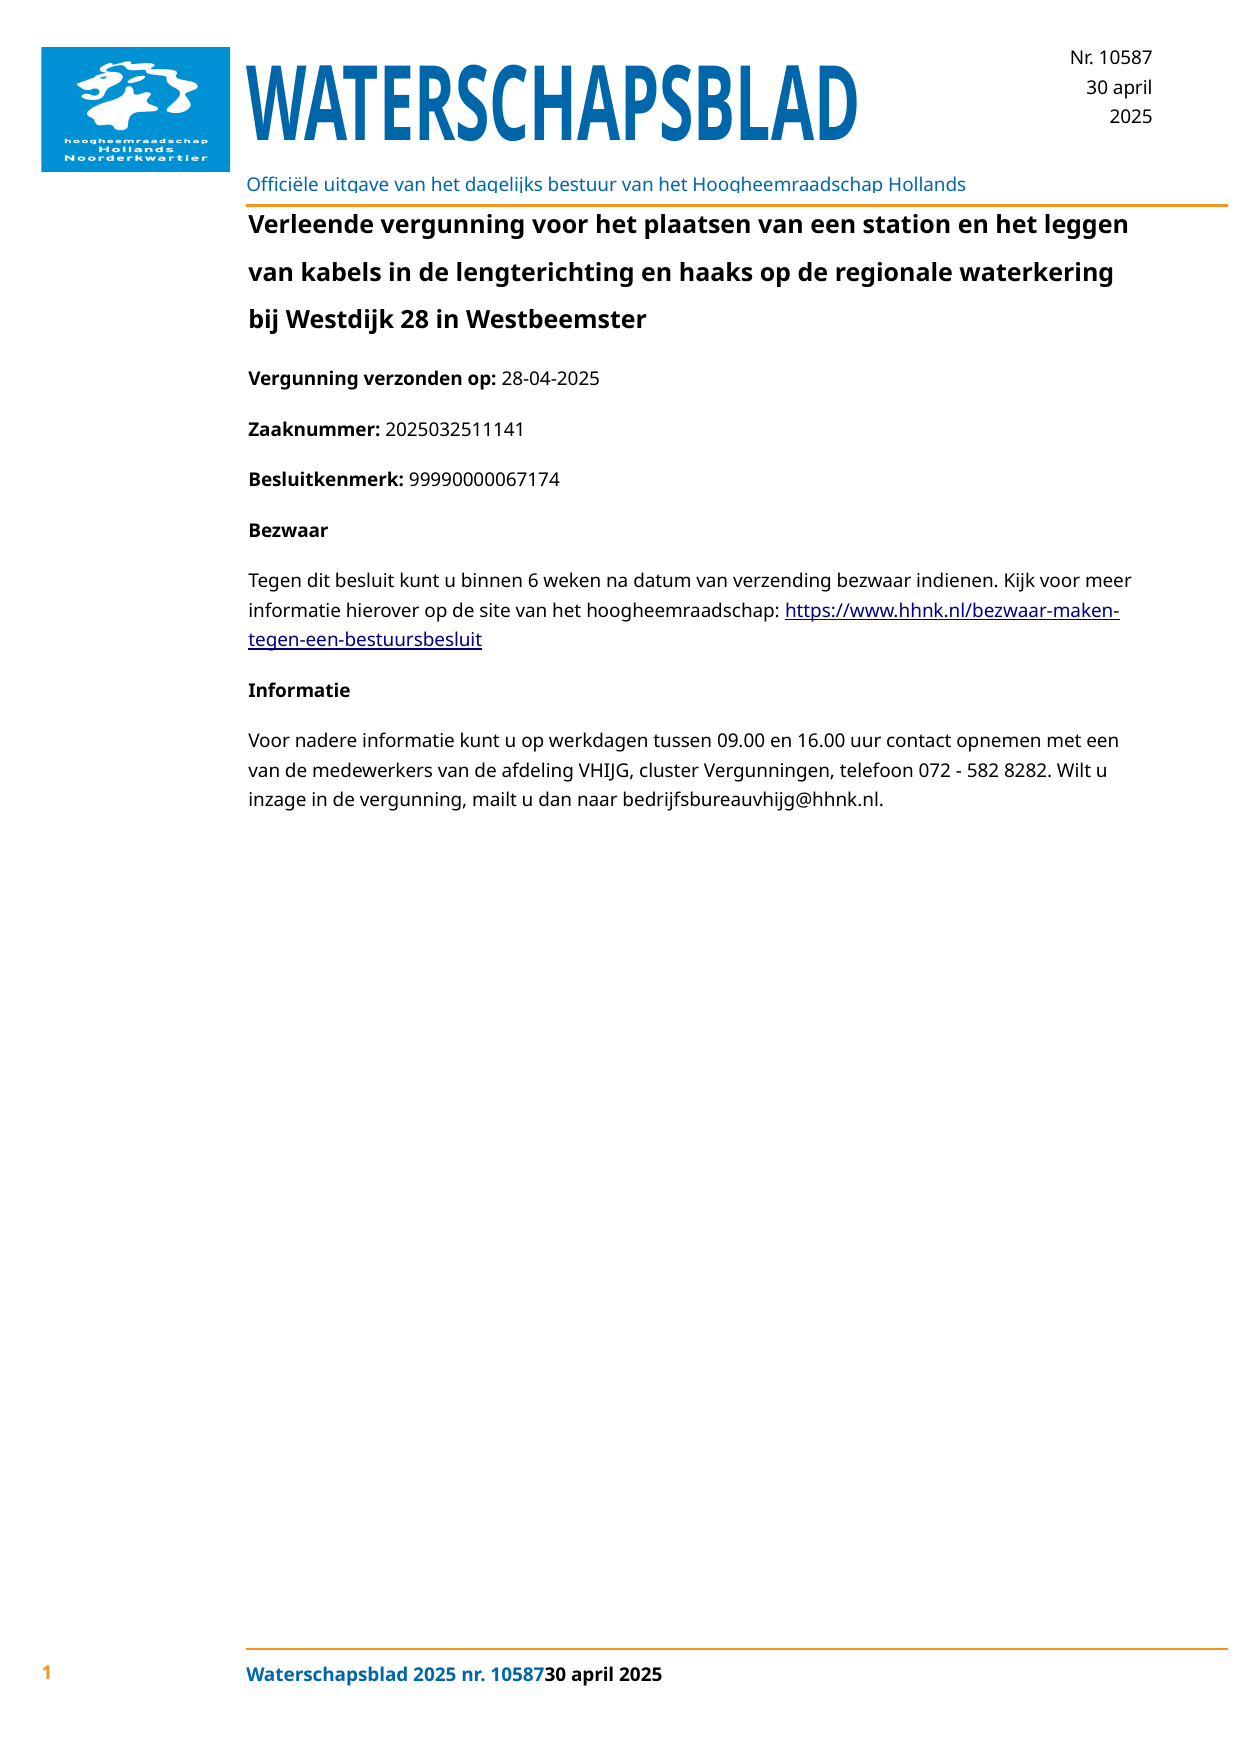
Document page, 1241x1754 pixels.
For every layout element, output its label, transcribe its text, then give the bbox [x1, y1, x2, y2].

picture [78, 64, 122, 99]
text Voor nadere informatie kunt u op werkdagen tussen 09.00 en 16.00 uur contact opnemen met een van de medewerkers van de afdeling VHIJG, cluster Vergunningen, telefoon 072 - 582 8282. Wilt u inzage in de vergunning, mailt u dan naar bedrijfsbureauvhijg@hhnk.nl. [248, 727, 1152, 812]
text Verleende vergunning voor het plaatsen van een station en het leggen van kabels in de lengterichting en haaks op de regionale waterkering bij Westdijk 28 in Westbeemster [248, 207, 1152, 336]
text Besluitkenmerk: 99990000067174 [248, 466, 1152, 492]
text Vergunning verzonden op: 28-04-2025 [248, 366, 1152, 391]
picture [118, 62, 197, 112]
text Tegen dit besluit kunt u binnen 6 weken na datum van verzending bezwaar indienen. Kijk voor meer informatie hierover op de site van het hoogheemraadschap: https://www.hhnk.nl/bezwaar-maken-tegen-een-bestuursbesluit [248, 567, 1152, 652]
text Informatie [248, 677, 1152, 702]
text Zaaknummer: 2025032511141 [248, 416, 1152, 442]
picture [129, 76, 144, 82]
text Bezwaar [248, 517, 1152, 542]
picture [88, 87, 157, 130]
